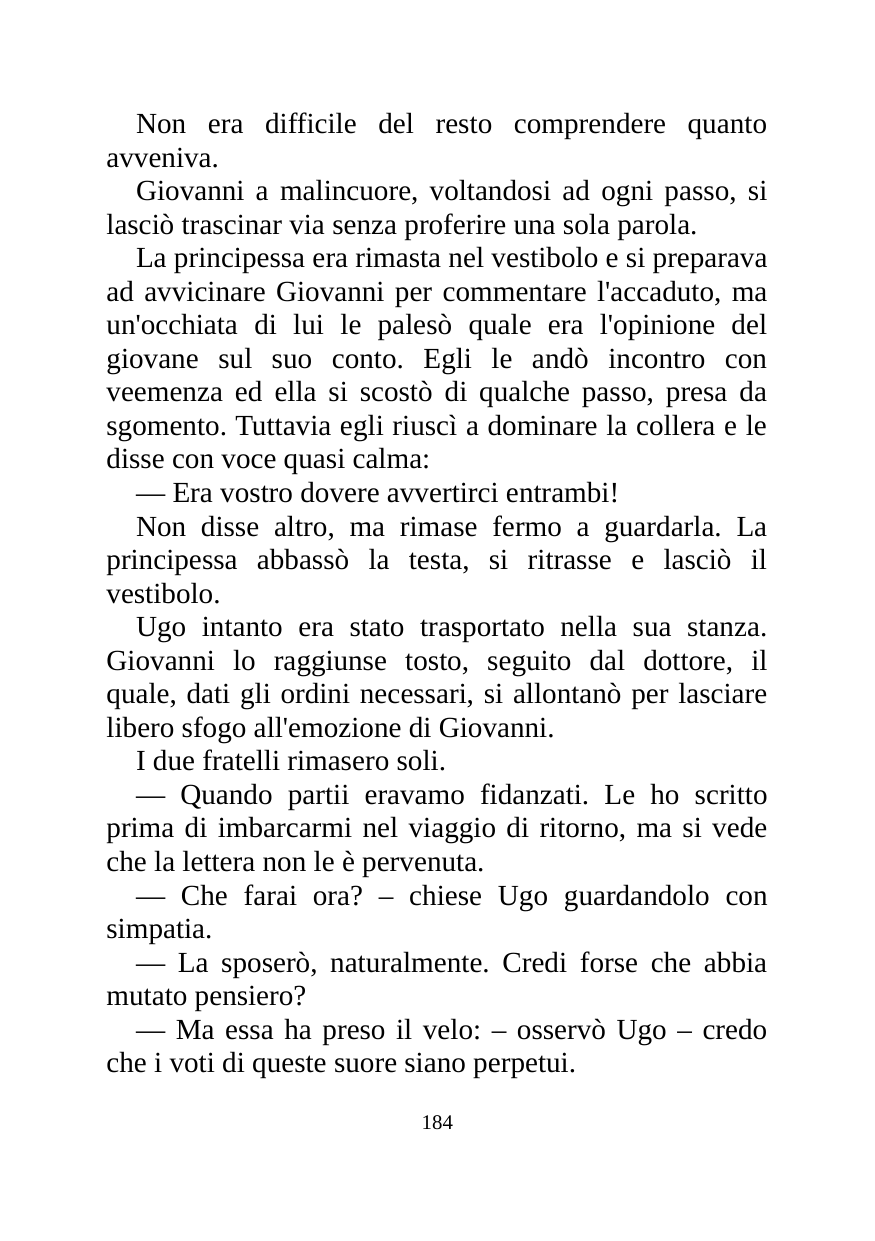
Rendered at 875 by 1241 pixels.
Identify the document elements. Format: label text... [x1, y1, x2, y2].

text — Che farai ora? – chiese Ugo guardandolo con simpatia. [106, 878, 768, 945]
text Non era difficile del resto comprendere quanto avveniva. [106, 106, 768, 173]
text — Quando partii eravamo fidanzati. Le ho scritto prima di imbarcarmi nel viaggio di ritorno, ma si vede che la lettera non le è pervenuta. [106, 777, 768, 878]
text La principessa era rimasta nel vestibolo e si preparava ad avvicinare Giovanni per commentare l'accaduto, ma un'occhiata di lui le palesò quale era l'opinione del giovane sul suo conto. Egli le andò incontro con veemenza ed ella si scostò di qualche passo, presa da sgomento. Tuttavia egli riuscì a dominare la collera e le disse con voce quasi calma: [106, 240, 768, 475]
text Ugo intanto era stato trasportato nella sua stanza. Giovanni lo raggiunse tosto, seguito dal dottore, il quale, dati gli ordini necessari, si allontanò per lasciare libero sfogo all'emozione di Giovanni. [106, 609, 768, 743]
text — Era vostro dovere avvertirci entrambi! [106, 475, 768, 509]
text Giovanni a malincuore, voltandosi ad ogni passo, si lasciò trascinar via senza proferire una sola parola. [106, 173, 768, 240]
text I due fratelli rimasero soli. [106, 743, 768, 777]
text — Ma essa ha preso il velo: – osservò Ugo – credo che i voti di queste suore siano perpetui. [106, 1012, 768, 1079]
text — La sposerò, naturalmente. Credi forse che abbia mutato pensiero? [106, 945, 768, 1012]
text Non disse altro, ma rimase fermo a guardarla. La principessa abbassò la testa, si ritrasse e lasciò il vestibolo. [106, 509, 768, 609]
